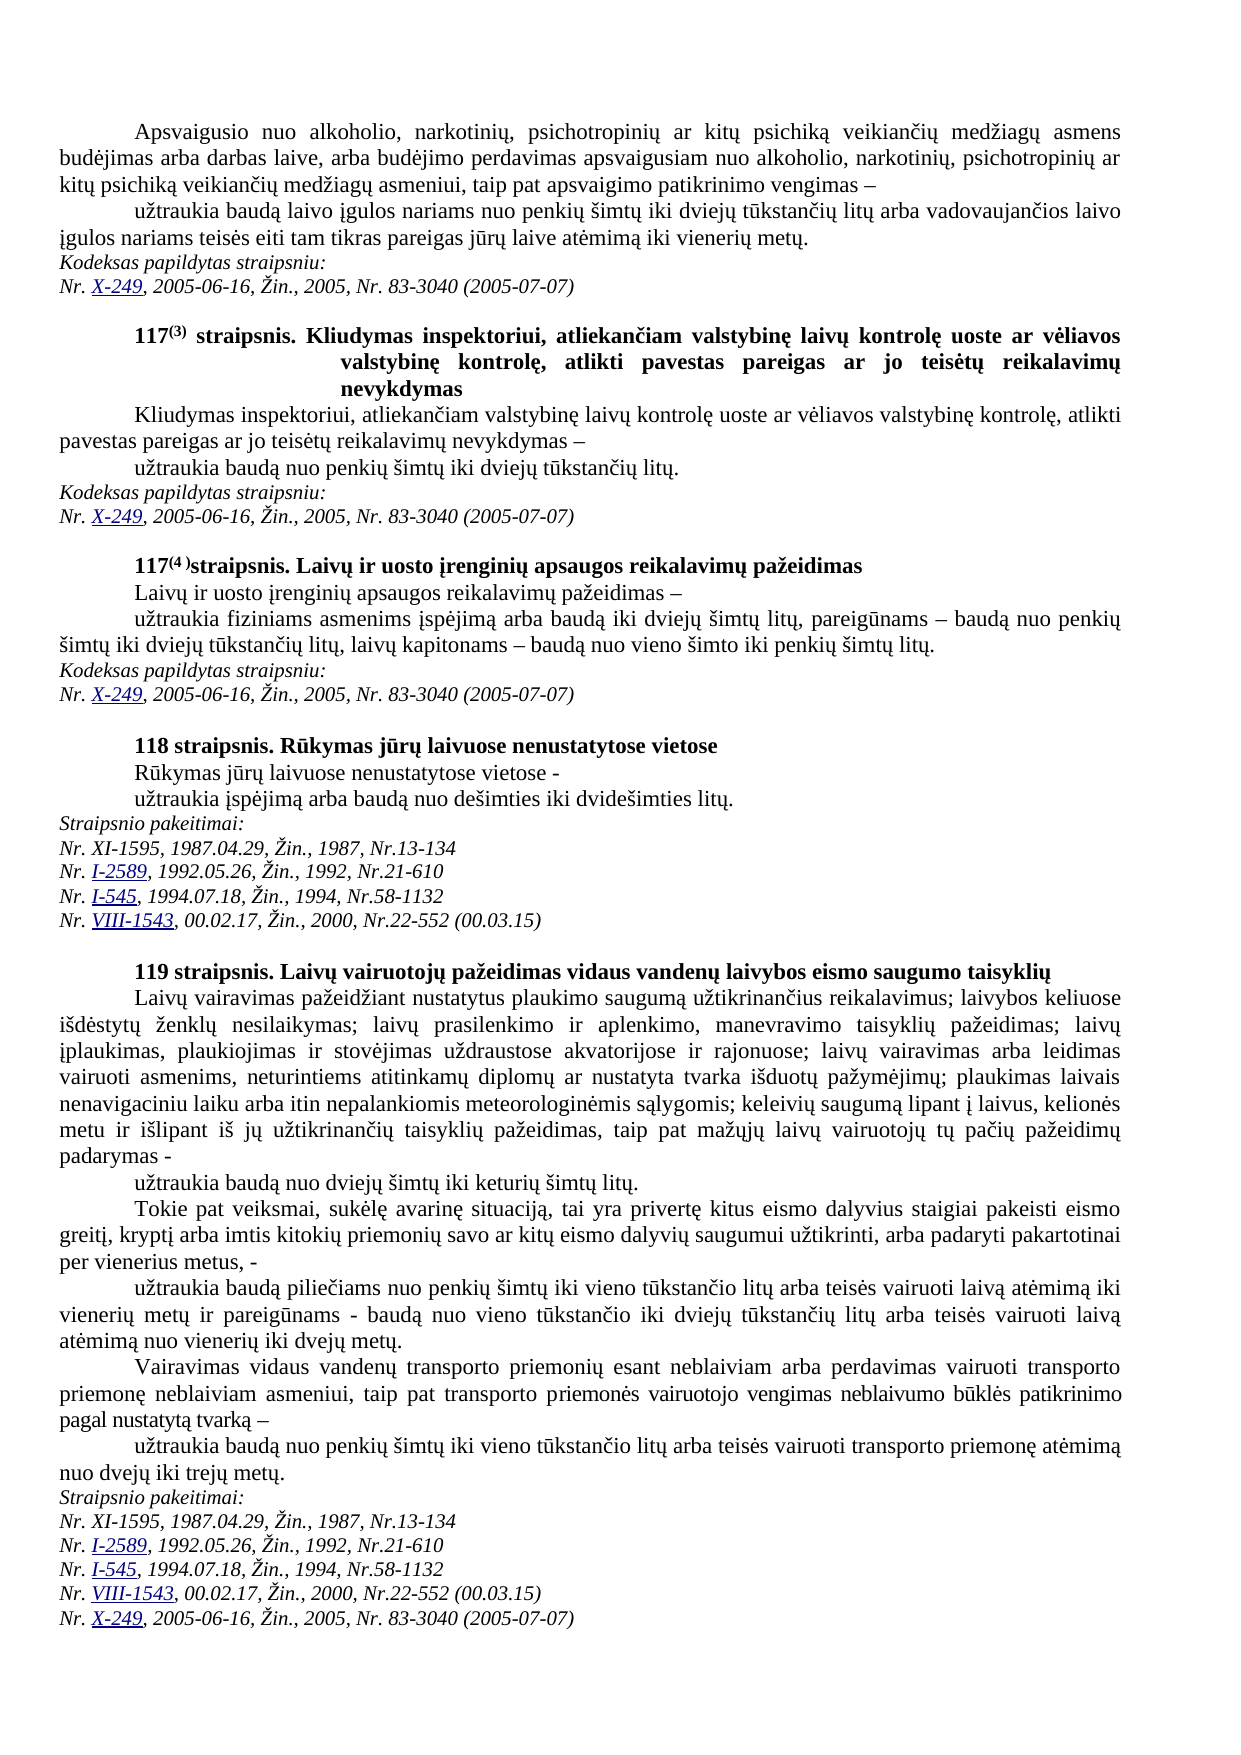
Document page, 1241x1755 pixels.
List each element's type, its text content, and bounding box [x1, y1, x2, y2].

text Kodeksas papildytas straipsniu: [59, 250, 1122, 274]
text užtraukia įspėjimą arba baudą nuo dešimties iki dvidešimties litų. [59, 785, 1122, 811]
text Nr. X-249, 2005-06-16, Žin., 2005, Nr. 83-3040 (2005-07-07) [59, 274, 1122, 298]
text 118 straipsnis. Rūkymas jūrų laivuose nenustatytose vietose [59, 732, 1122, 759]
text Nr. I-545, 1994.07.18, Žin., 1994, Nr.58-1132 [59, 883, 1122, 908]
text Nr. VIII-1543, 00.02.17, Žin., 2000, Nr.22-552 (00.03.15) [59, 1581, 1122, 1605]
text Kliudymas inspektoriui, atliekančiam valstybinę laivų kontrolę uoste ar vėliavos valstybinę kontrolę, atlikti pavestas pareigas ar jo teisėtų reikalavimų nevykdymas – [59, 401, 1122, 454]
text Nr. I-2589, 1992.05.26, Žin., 1992, Nr.21-610 [59, 1533, 1122, 1557]
text Apsvaigusio nuo alkoholio, narkotinių, psichotropinių ar kitų psichiką veikiančių medžiagų asmens budėjimas arba darbas laive, arba budėjimo perdavimas apsvaigusiam nuo alkoholio, narkotinių, psichotropinių ar kitų psichiką veikiančių medžiagų asmeniui, taip pat apsvaigimo patikrinimo vengimas – [59, 118, 1122, 197]
text Nr. XI-1595, 1987.04.29, Žin., 1987, Nr.13-134 [59, 1509, 1122, 1533]
text Laivų vairavimas pažeidžiant nustatytus plaukimo saugumą užtikrinančius reikalavimus; laivybos keliuose išdėstytų ženklų nesilaikymas; laivų prasilenkimo ir aplenkimo, manevravimo taisyklių pažeidimas; laivų įplaukimas, plaukiojimas ir stovėjimas uždraustose akvatorijose ir rajonuose; laivų vairavimas arba leidimas vairuoti asmenims, neturintiems atitinkamų diplomų ar nustatyta tvarka išduotų pažymėjimų; plaukimas laivais nenavigaciniu laiku arba itin nepalankiomis meteorologinėmis sąlygomis; keleivių saugumą lipant į laivus, kelionės metu ir išlipant iš jų užtikrinančių taisyklių pažeidimas, taip pat mažųjų laivų vairuotojų tų pačių pažeidimų padarymas - [59, 984, 1122, 1169]
text užtraukia baudą laivo įgulos nariams nuo penkių šimtų iki dviejų tūkstančių litų arba vadovaujančios laivo įgulos nariams teisės eiti tam tikras pareigas jūrų laive atėmimą iki vienerių metų. [59, 197, 1122, 250]
text Rūkymas jūrų laivuose nenustatytose vietose - [59, 759, 1122, 785]
text Nr. XI-1595, 1987.04.29, Žin., 1987, Nr.13-134 [59, 835, 1122, 859]
text Straipsnio pakeitimai: [59, 1485, 1122, 1509]
text Kodeksas papildytas straipsniu: [59, 480, 1122, 504]
text Nr. VIII-1543, 00.02.17, Žin., 2000, Nr.22-552 (00.03.15) [59, 908, 1122, 932]
text Laivų ir uosto įrenginių apsaugos reikalavimų pažeidimas – [59, 579, 1122, 605]
text Tokie pat veiksmai, sukėlę avarinę situaciją, tai yra privertę kitus eismo dalyvius staigiai pakeisti eismo greitį, kryptį arba imtis kitokių priemonių savo ar kitų eismo dalyvių saugumui užtikrinti, arba padaryti pakartotinai per vienerius metus, - [59, 1195, 1122, 1274]
text Kodeksas papildytas straipsniu: [59, 658, 1122, 682]
text Nr. I-2589, 1992.05.26, Žin., 1992, Nr.21-610 [59, 859, 1122, 883]
text užtraukia baudą nuo penkių šimtų iki dviejų tūkstančių litų. [59, 454, 1122, 480]
text Nr. X-249, 2005-06-16, Žin., 2005, Nr. 83-3040 (2005-07-07) [59, 682, 1122, 706]
text užtraukia fiziniams asmenims įspėjimą arba baudą iki dviejų šimtų litų, pareigūnams – baudą nuo penkių šimtų iki dviejų tūkstančių litų, laivų kapitonams – baudą nuo vieno šimto iki penkių šimtų litų. [59, 605, 1122, 658]
text Nr. X-249, 2005-06-16, Žin., 2005, Nr. 83-3040 (2005-07-07) [59, 504, 1122, 528]
text 117(3) straipsnis. Kliudymas inspektoriui, atliekančiam valstybinę laivų kontrolę uoste ar vėliavos valstybinę kontrolę, atlikti pavestas pareigas ar jo teisėtų reikalavimų nevykdymas [134, 322, 1122, 401]
text Nr. I-545, 1994.07.18, Žin., 1994, Nr.58-1132 [59, 1557, 1122, 1581]
text užtraukia baudą piliečiams nuo penkių šimtų iki vieno tūkstančio litų arba teisės vairuoti laivą atėmimą iki vienerių metų ir pareigūnams - baudą nuo vieno tūkstančio iki dviejų tūkstančių litų arba teisės vairuoti laivą atėmimą nuo vienerių iki dvejų metų. [59, 1274, 1122, 1353]
text Straipsnio pakeitimai: [59, 811, 1122, 835]
text užtraukia baudą nuo penkių šimtų iki vieno tūkstančio litų arba teisės vairuoti transporto priemonę atėmimą nuo dvejų iki trejų metų. [59, 1432, 1122, 1485]
text 117(4 )straipsnis. Laivų ir uosto įrenginių apsaugos reikalavimų pažeidimas [59, 552, 1122, 579]
text užtraukia baudą nuo dviejų šimtų iki keturių šimtų litų. [59, 1169, 1122, 1195]
text Nr. X-249, 2005-06-16, Žin., 2005, Nr. 83-3040 (2005-07-07) [59, 1605, 1122, 1629]
text 119 straipsnis. Laivų vairuotojų pažeidimas vidaus vandenų laivybos eismo saugumo taisyklių [134, 958, 1122, 984]
text Vairavimas vidaus vandenų transporto priemonių esant neblaiviam arba perdavimas vairuoti transporto priemonę neblaiviam asmeniui, taip pat transporto priemonės vairuotojo vengimas neblaivumo būklės patikrinimo pagal nustatytą tvarką – [59, 1353, 1122, 1432]
